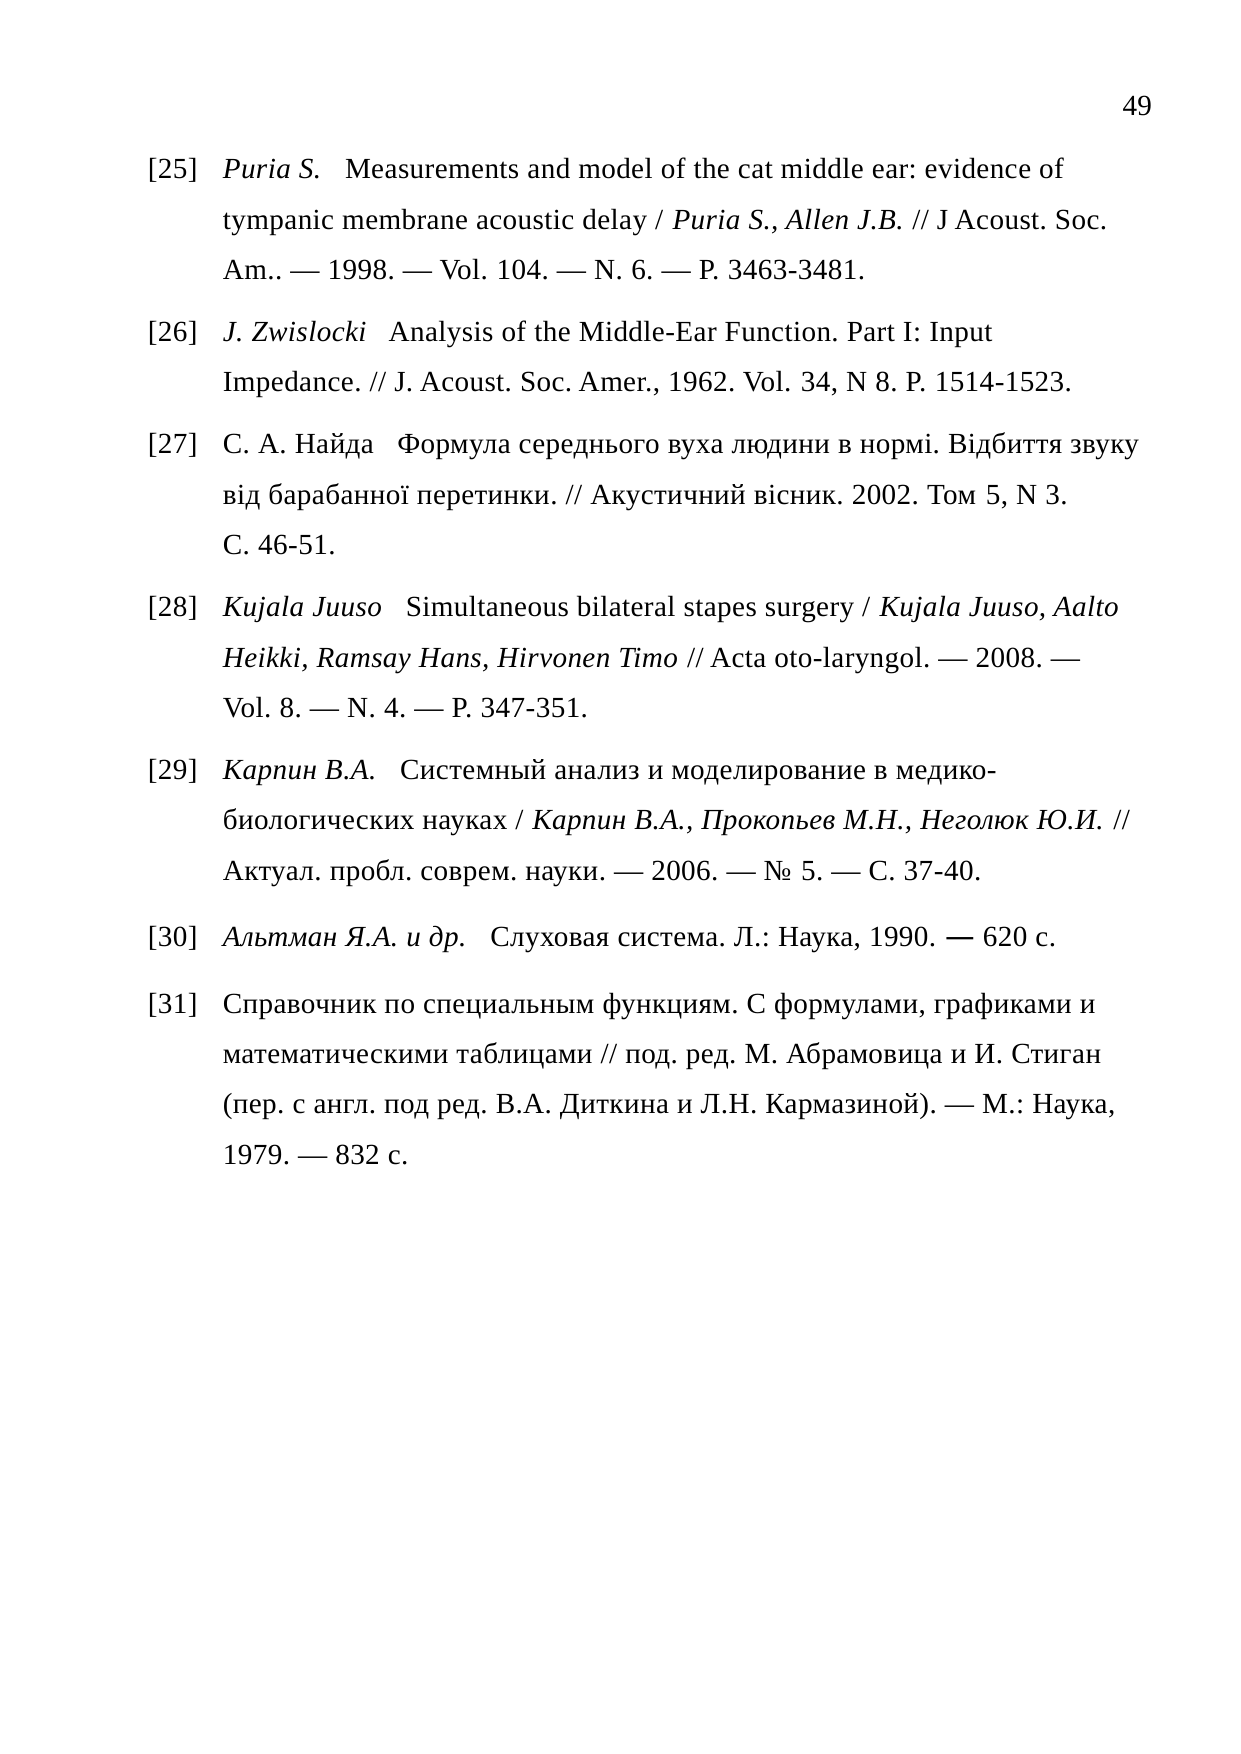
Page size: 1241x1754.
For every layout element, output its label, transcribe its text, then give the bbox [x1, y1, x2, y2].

list Справочник по специальным функциям. С формулами, графиками и математическими таблицами // под. ред. М. Абрамовица и И. Стиган (пер. с англ. под ред. В.А. Диткина и Л.Н. Кармазиной). — М.: Наука, 1979. — 832 с. [148, 986, 1152, 1171]
list Карпин В.А. Системный анализ и моделирование в медико-биологических науках / Карпин В.А., Прокопьев М.Н., Неголюк Ю.И. // Актуал. пробл. соврем. науки. — 2006. — № 5. — С. 37‑40. [148, 752, 1152, 886]
list Puria S. Measurements and model of the cat middle ear: evidence of tympanic membrane acoustic delay / Puria S., Allen J.B. // J Acoust. Soc. Am.. — 1998. — Vol. 104. — N. 6. — P. 3463‑3481. [148, 152, 1152, 286]
list Kujala Juuso Simultaneous bilateral stapes surgery / Kujala Juuso, Aalto Heikki, Ramsay Hans, Hirvonen Timo // Acta oto-laryngol. — 2008. — Vol. 8. — N. 4. — P. 347‑351. [148, 589, 1152, 723]
list Альтман Я.А. и др. Слуховая система. Л.: Наука, 1990. — 620 с. [148, 915, 1152, 954]
list J. Zwislocki Analysis of the Middle-Ear Function. Part I: Input Impedance. // J. Acoust. Soc. Amer., 1962. Vol. 34, N 8. P. 1514‑1523. [148, 314, 1152, 398]
list С. А. Найда Формула середнього вуха людини в нормі. Відбиття звуку від барабанної перетинки. // Акустичний вісник. 2002. Том 5, N 3. С. 46‑51. [148, 427, 1152, 561]
